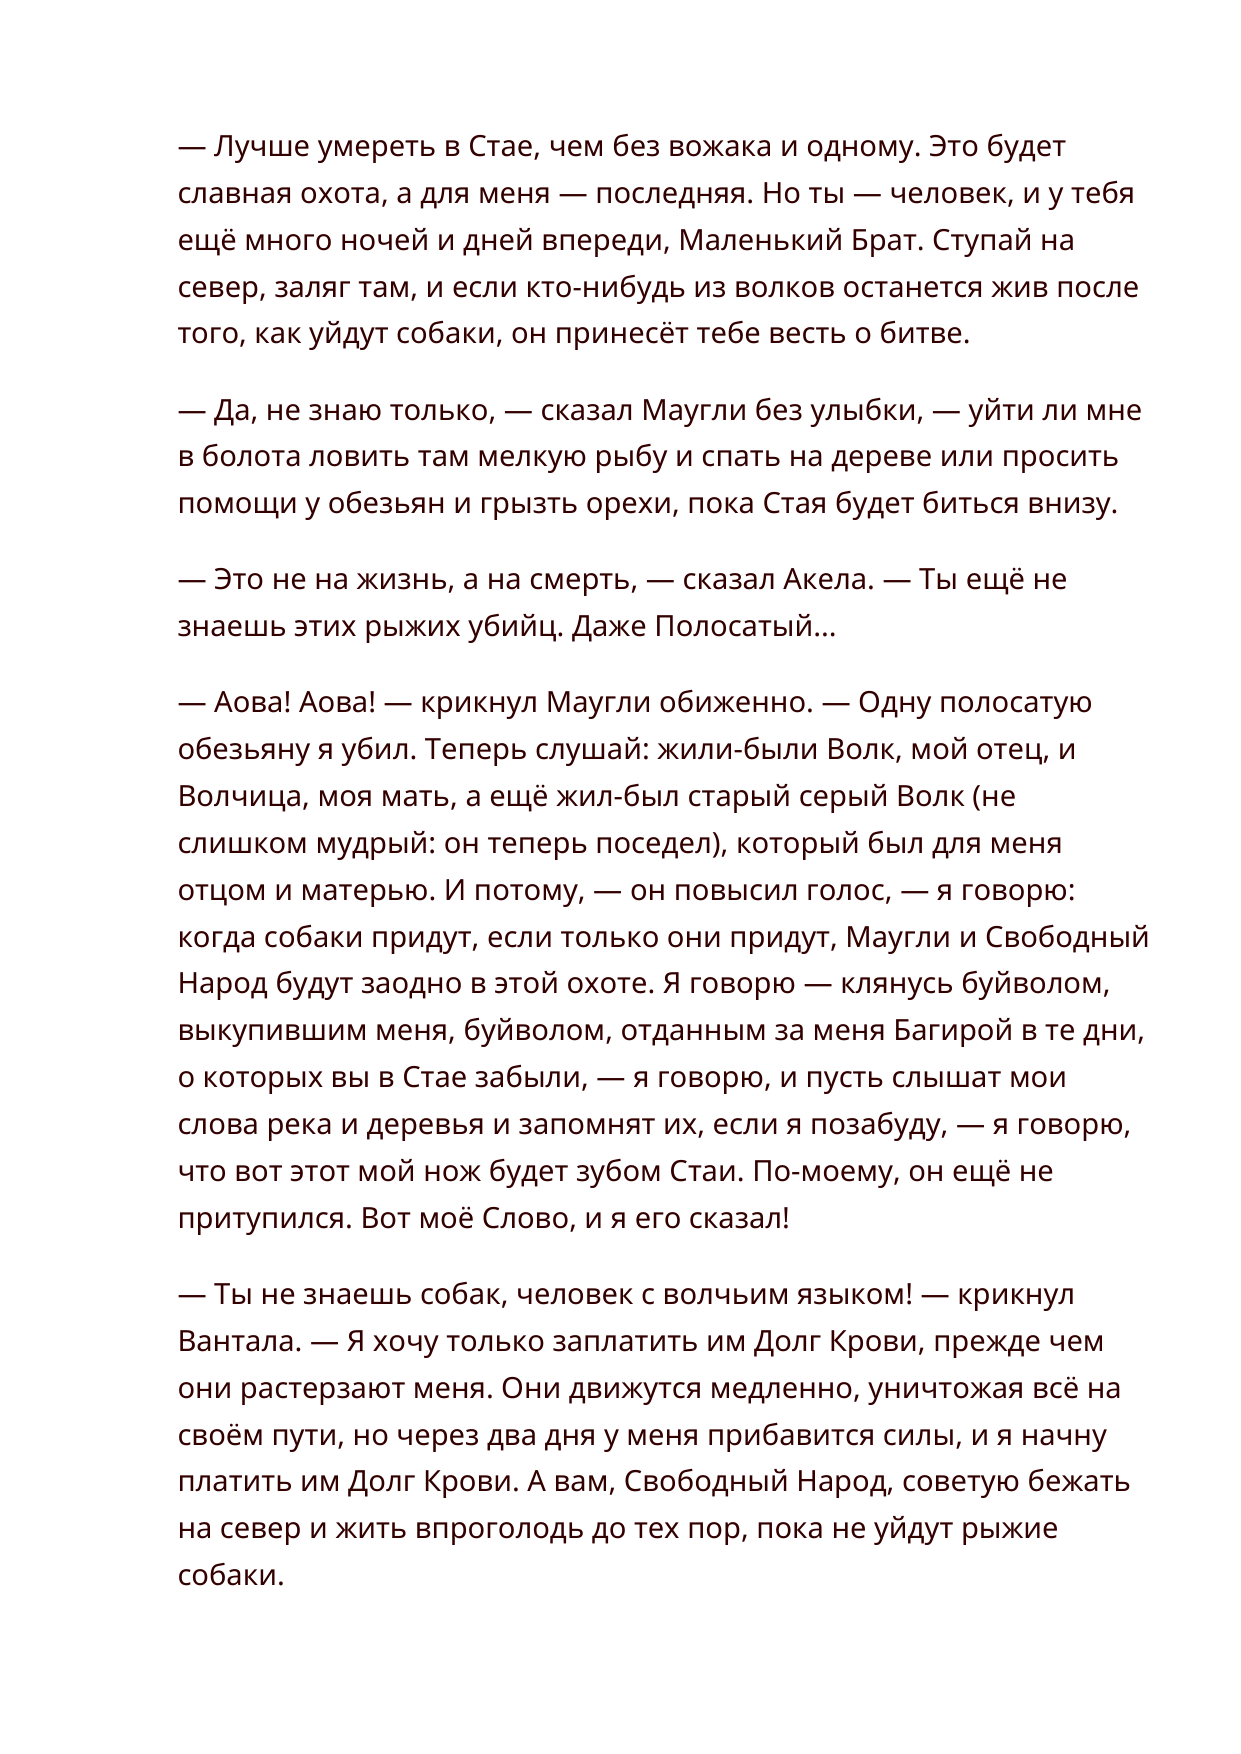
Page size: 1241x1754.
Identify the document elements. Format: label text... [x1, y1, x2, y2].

text — Аова! Аова! — крикнул Маугли обиженно. — Одну полосатую обезьяну я убил. Теперь слушай: жили-были Волк, мой отец, и Волчица, моя мать, а ещё жил-был старый серый Волк (не слишком мудрый: он теперь поседел), который был для меня отцом и матерью. И потому, — он повысил голос, — я говорю: когда собаки придут, если только они придут, Маугли и Свободный Народ будут заодно в этой охоте. Я говорю — клянусь буйволом, выкупившим меня, буйволом, отданным за меня Багирой в те дни, о которых вы в Стае забыли, — я говорю, и пусть слышат мои слова река и деревья и запомнят их, если я позабуду, — я говорю, что вот этот мой нож будет зубом Стаи. По-моему, он ещё не притупился. Вот моё Слово, и я его сказал! [177, 674, 1152, 1237]
text — Да, не знаю только, — сказал Маугли без улыбки, — уйти ли мне в болота ловить там мелкую рыбу и спать на дереве или просить помощи у обезьян и грызть орехи, пока Стая будет биться внизу. [177, 382, 1152, 522]
text — Ты не знаешь собак, человек с волчьим языком! — крикнул Вантала. — Я хочу только заплатить им Долг Крови, прежде чем они растерзают меня. Они движутся медленно, уничтожая всё на своём пути, но через два дня у меня прибавится силы, и я начну платить им Долг Крови. А вам, Свободный Народ, советую бежать на север и жить впроголодь до тех пор, пока не уйдут рыжие собаки. [177, 1266, 1152, 1594]
text — Лучше умереть в Стае, чем без вожака и одному. Это будет славная охота, а для меня — последняя. Но ты — человек, и у тебя ещё много ночей и дней впереди, Маленький Брат. Ступай на север, заляг там, и если кто-нибудь из волков останется жив после того, как уйдут собаки, он принесёт тебе весть о битве. [177, 118, 1152, 352]
text — Это не на жизнь, а на смерть, — сказал Акела. — Ты ещё не знаешь этих рыжих убийц. Даже Полосатый... [177, 551, 1152, 645]
